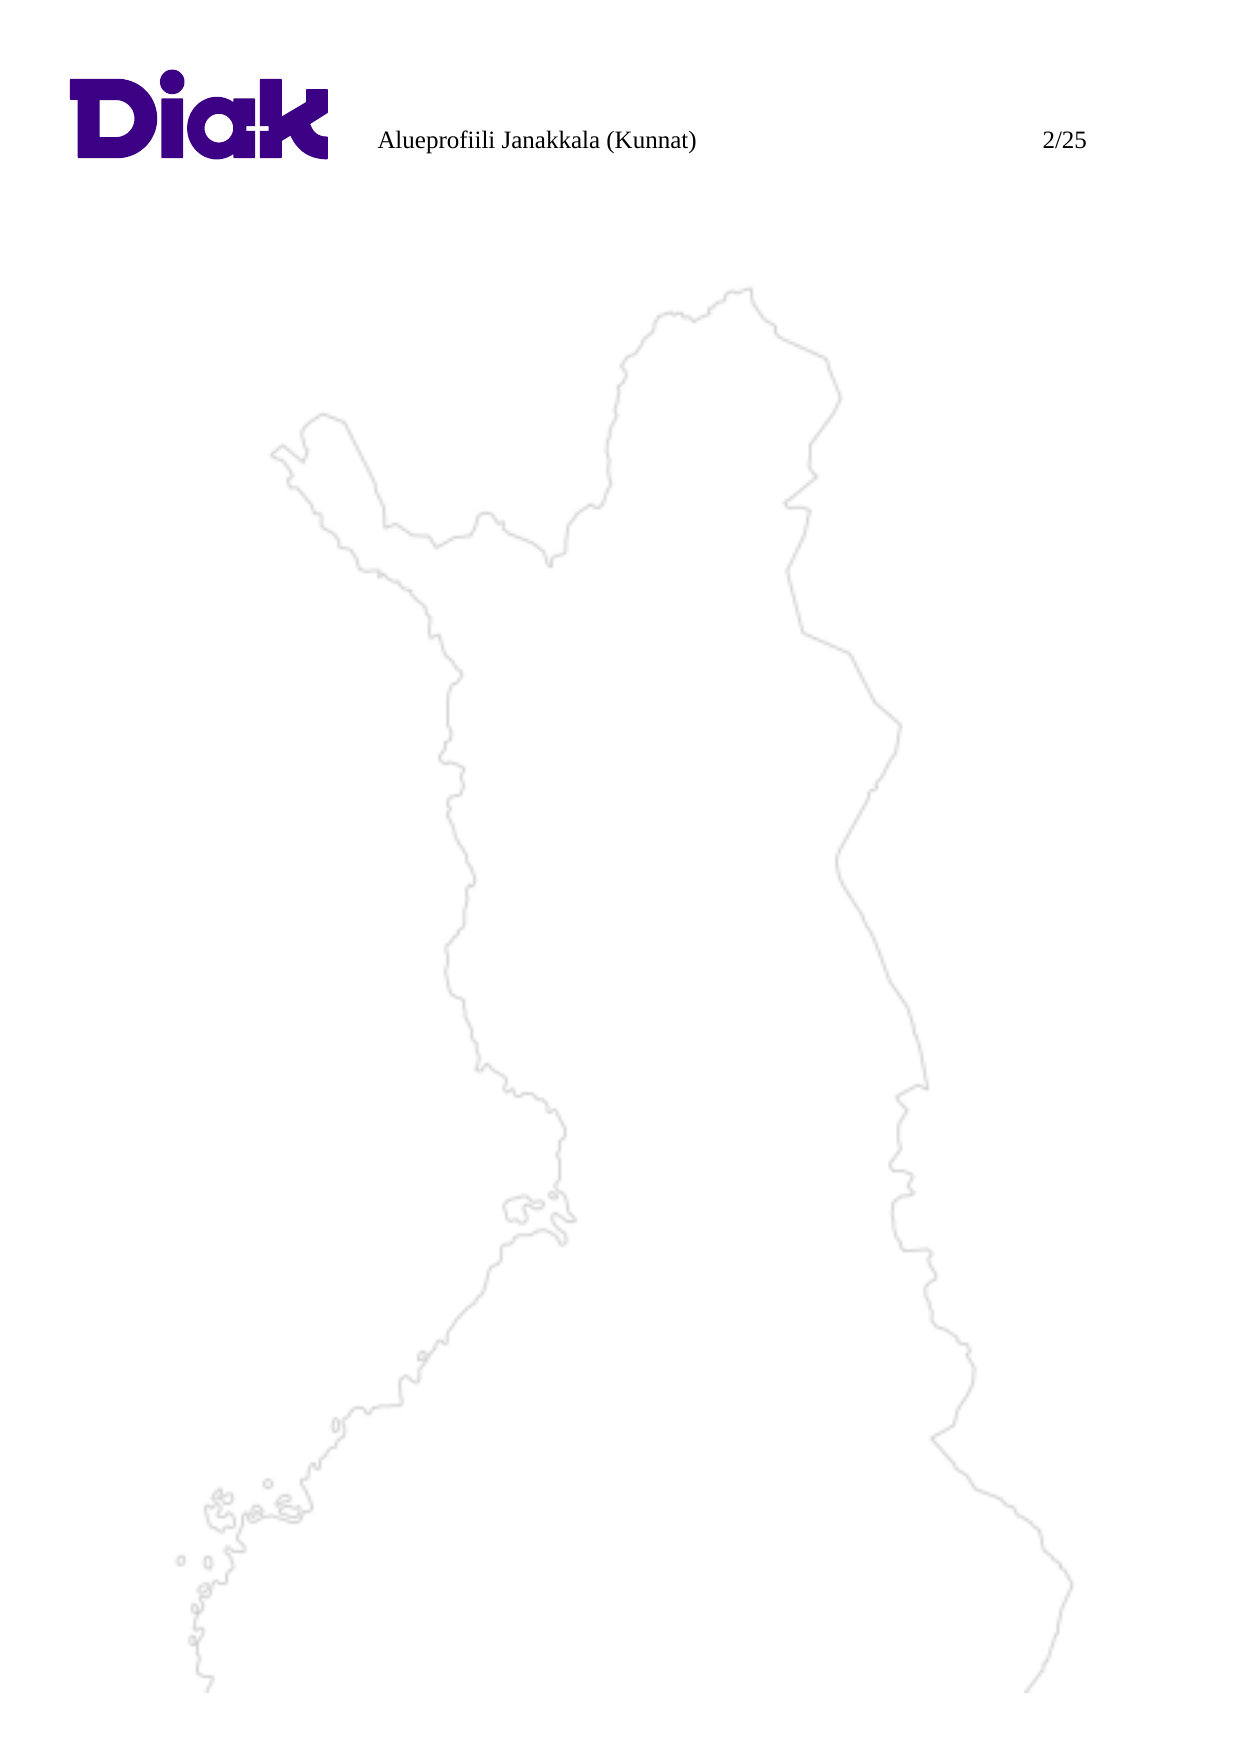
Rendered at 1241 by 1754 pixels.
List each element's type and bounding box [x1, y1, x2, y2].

picture [61, 196, 1179, 1693]
